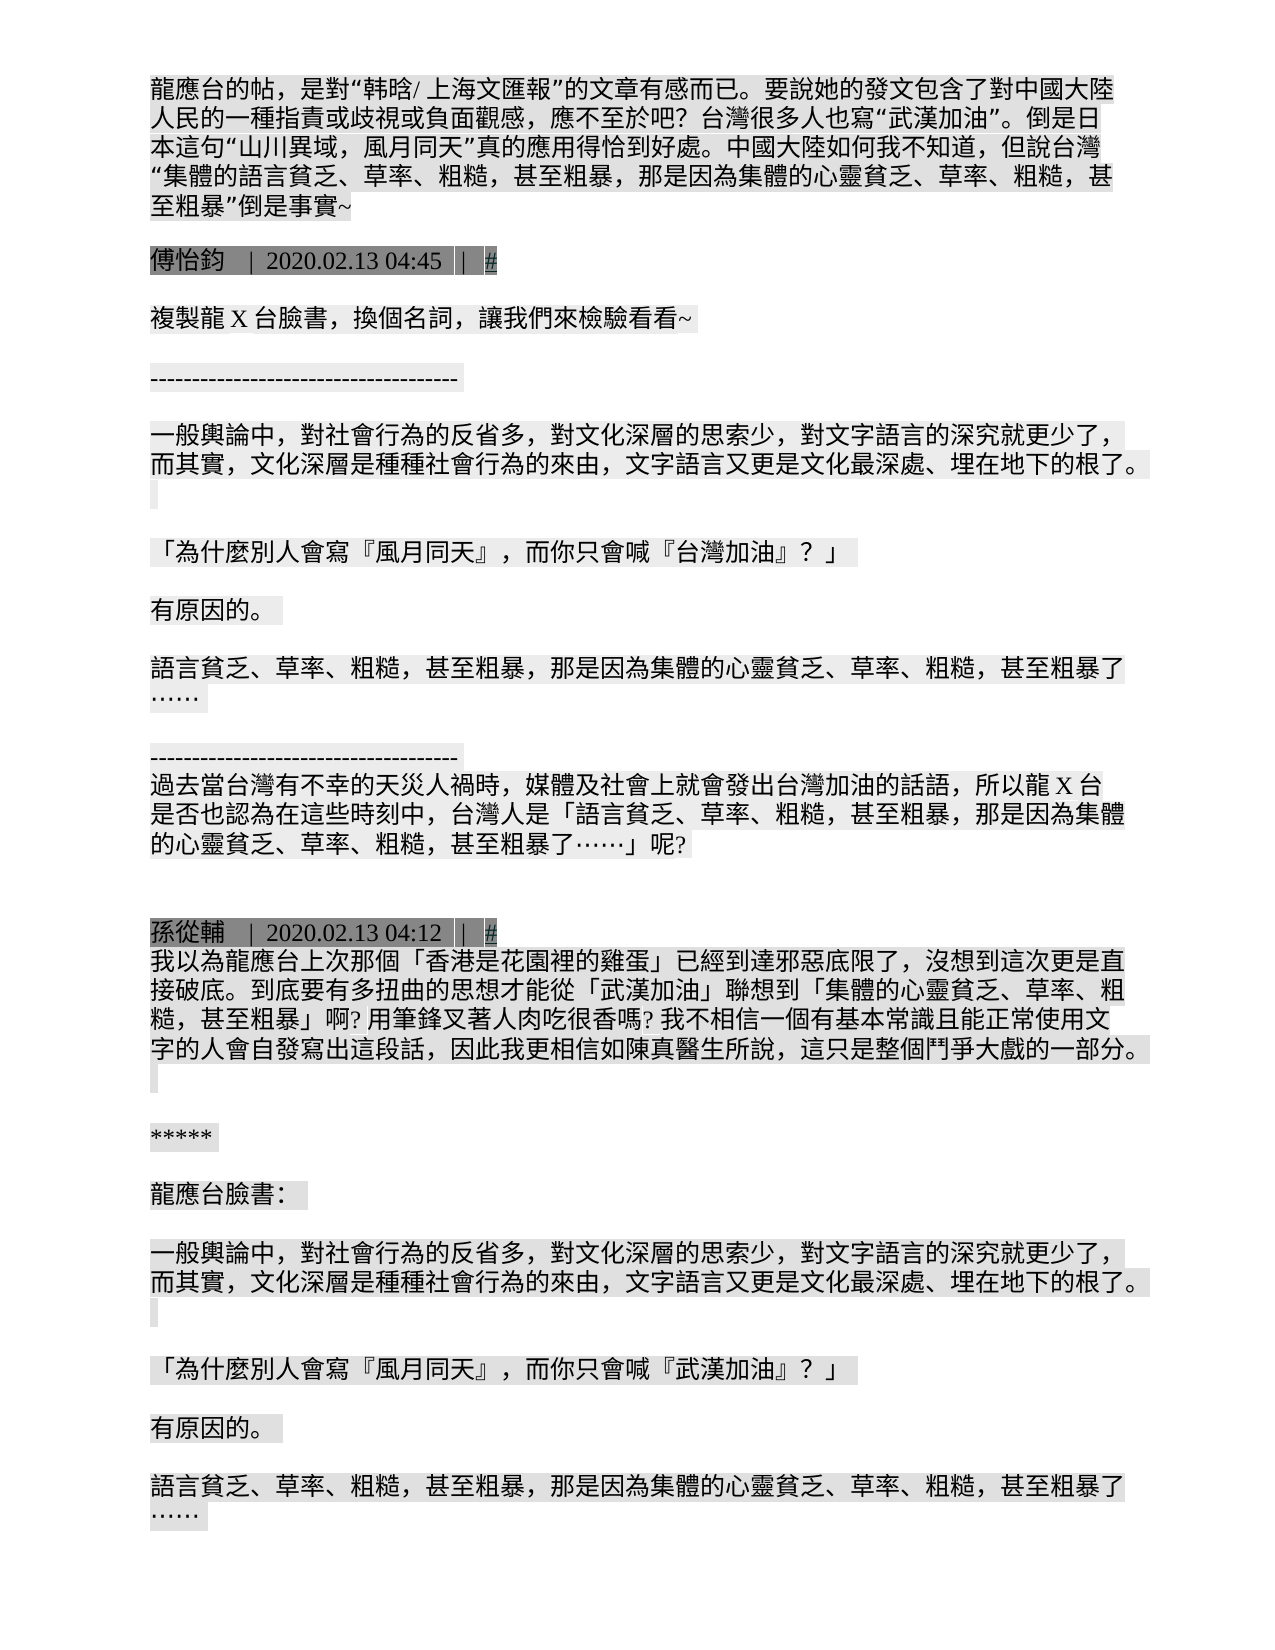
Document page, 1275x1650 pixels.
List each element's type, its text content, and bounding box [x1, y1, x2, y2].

text 我以為龍應台上次那個「香港是花園裡的雞蛋」已經到達邪惡底限了，沒想到這次更是直接破底。到底要有多扭曲的思想才能從「武漢加油」聯想到「集體的心靈貧乏、草率、粗糙，甚至粗暴」啊? 用筆鋒叉著人肉吃很香嗎? 我不相信一個有基本常識且能正常使用文字的人會自發寫出這段話，因此我更相信如陳真醫生所說，這只是整個鬥爭大戲的一部分。 ***** 龍應台臉書： 一般輿論中，對社會行為的反省多，對文化深層的思索少，對文字語言的深究就更少了，而其實，文化深層是種種社會行為的來由，文字語言又更是文化最深處、埋在地下的根了。 「為什麼別人會寫『風月同天』，而你只會喊『武漢加油』？」 有原因的。 語言貧乏、草率、粗糙，甚至粗暴，那是因為集體的心靈貧乏、草率、粗糙，甚至粗暴了⋯⋯ [150, 947, 1125, 1531]
text 複製龍X台臉書，換個名詞，讓我們來檢驗看看~ ------------------------------------- 一般輿論中，對社會行為的反省多，對文化深層的思索少，對文字語言的深究就更少了，而其實，文化深層是種種社會行為的來由，文字語言又更是文化最深處、埋在地下的根了。 「為什麼別人會寫『風月同天』，而你只會喊『台灣加油』？」 有原因的。 語言貧乏、草率、粗糙，甚至粗暴，那是因為集體的心靈貧乏、草率、粗糙，甚至粗暴了⋯⋯ ------------------------------------- 過去當台灣有不幸的天災人禍時，媒體及社會上就會發出台灣加油的話語，所以龍X台是否也認為在這些時刻中，台灣人是「語言貧乏、草率、粗糙，甚至粗暴，那是因為集體的心靈貧乏、草率、粗糙，甚至粗暴了⋯⋯」呢? [150, 275, 1125, 893]
text 傅怡鈞 | 2020.02.13 04:45 | # [150, 246, 1125, 275]
text 孫從輔 | 2020.02.13 04:12 | # [150, 918, 1125, 947]
text 龍應台的帖，是對“韩晗/ 上海文匯報”的文章有感而已。要說她的發文包含了對中國大陸人民的一種指責或歧視或負面觀感，應不至於吧？台灣很多人也寫“武漢加油”。倒是日本這句“山川異域，風月同天”真的應用得恰到好處。中國大陸如何我不知道，但說台灣“集體的語言貧乏、草率、粗糙，甚至粗暴，那是因為集體的心靈貧乏、草率、粗糙，甚至粗暴”倒是事實~ [150, 75, 1125, 221]
